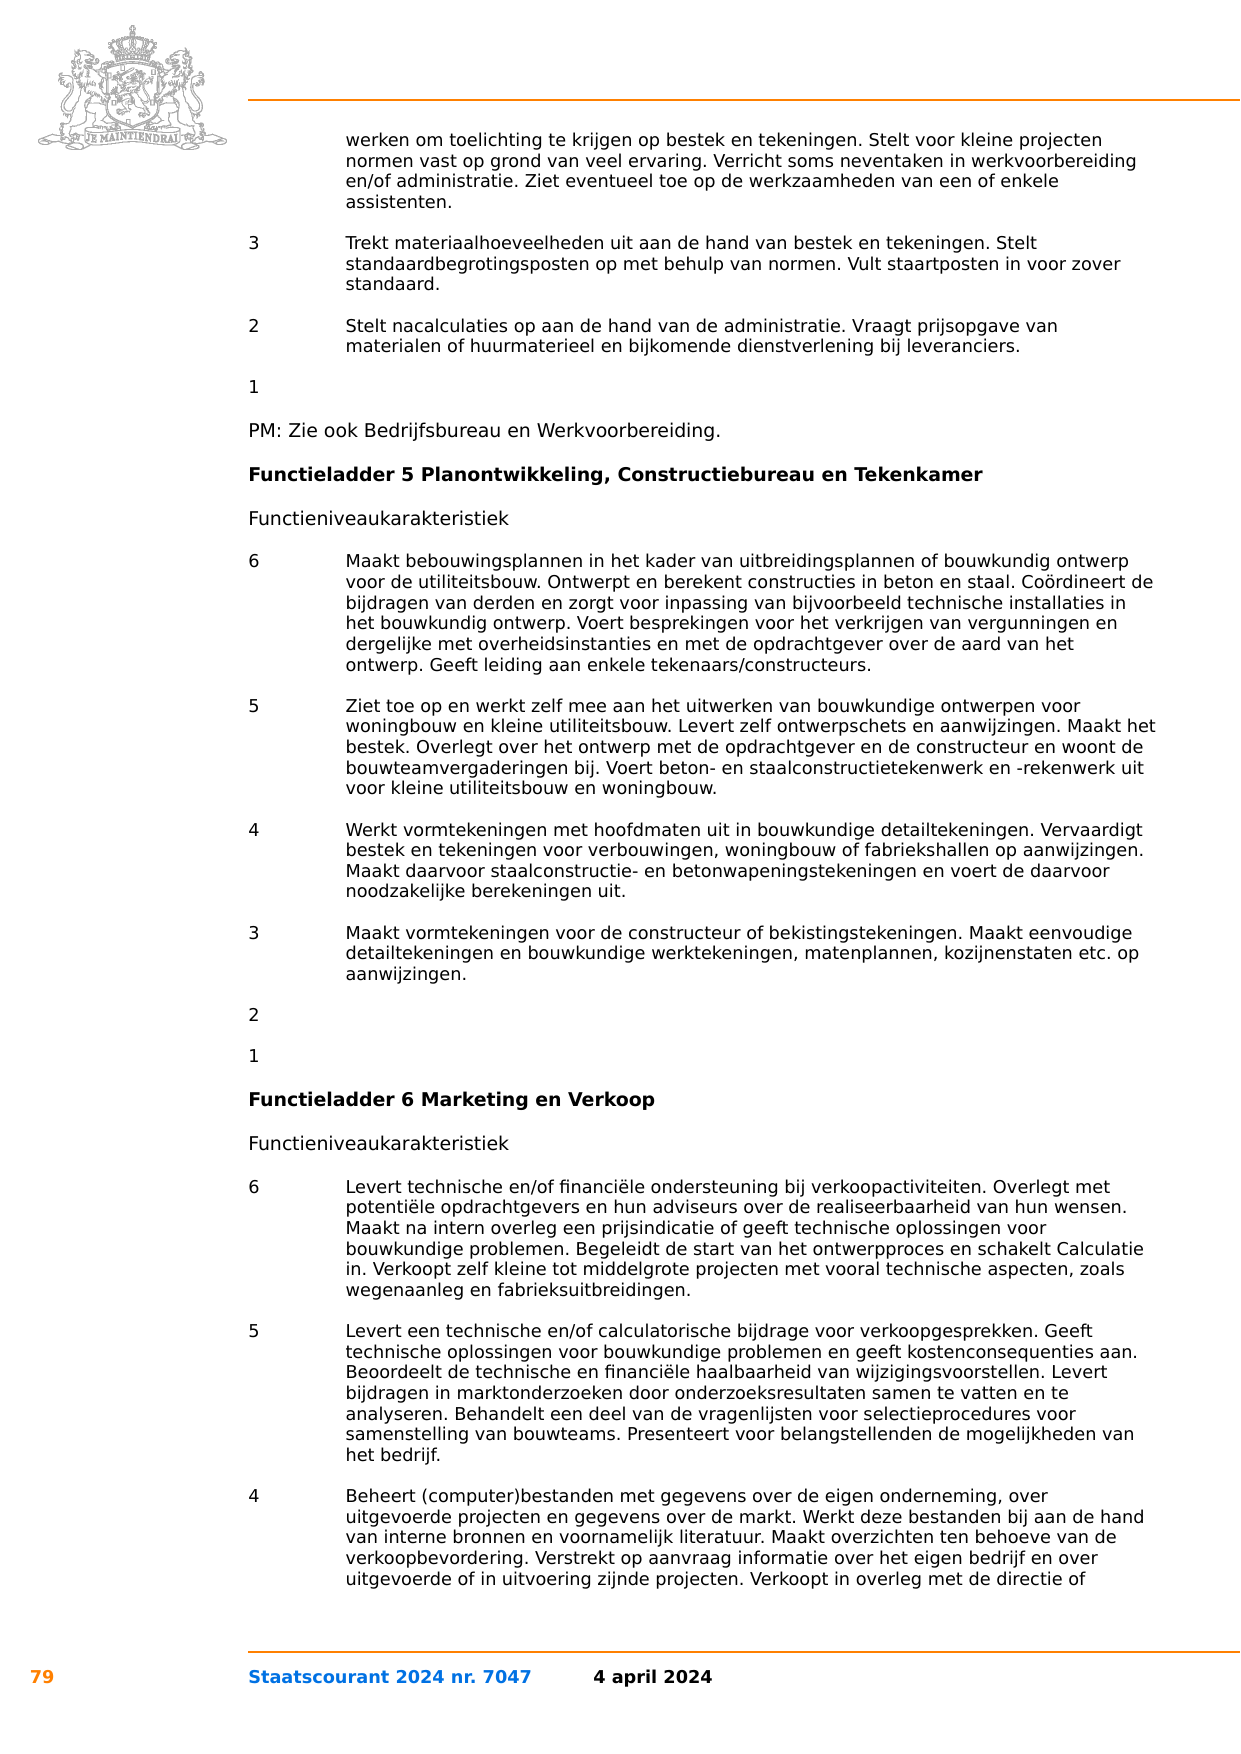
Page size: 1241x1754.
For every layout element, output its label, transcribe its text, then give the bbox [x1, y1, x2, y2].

table_cell [248, 130, 339, 212]
table_cell [340, 213, 1163, 233]
table_cell [248, 799, 339, 819]
table_cell 5 [248, 696, 339, 799]
subtitle Functieladder 5 Planontwikkeling, Constructiebureau en Tekenkamer [248, 464, 1163, 486]
table_cell Maakt vormtekeningen voor de constructeur of bekistingstekeningen. Maakt eenvoudige detailtekeningen en bouwkundige werktekeningen, matenplannen, kozijnenstaten etc. op aanwijzingen. [340, 923, 1163, 984]
table_cell [340, 1300, 1163, 1321]
table_cell [340, 1046, 1163, 1067]
table_header 6 [248, 1177, 339, 1300]
table_cell 5 [248, 1321, 339, 1465]
table_cell 4 [248, 820, 339, 902]
table_cell [248, 213, 339, 233]
table_cell Werkt vormtekeningen met hoofdmaten uit in bouwkundige detailtekeningen. Vervaardigt bestek en tekeningen voor verbouwingen, woningbouw of fabriekshallen op aanwijzingen. Maakt daarvoor staalconstructie- en betonwapeningstekeningen en voert de daarvoor noodzakelijke berekeningen uit. [340, 820, 1163, 902]
table_cell [248, 1465, 339, 1486]
table_header Maakt bebouwingsplannen in het kader van uitbreidingsplannen of bouwkundig ontwerp voor de utiliteitsbouw. Ontwerpt en berekent constructies in beton en staal. Coördineert de bijdragen van derden en zorgt voor inpassing van bijvoorbeeld technische installaties in het bouwkundig ontwerp. Voert besprekingen voor het verkrijgen van vergunningen en dergelijke met overheidsinstanties en met de opdrachtgever over de aard van het ontwerp. Geeft leiding aan enkele tekenaars/constructeurs. [340, 551, 1163, 675]
text Functieniveaukarakteristiek [248, 1133, 1163, 1155]
table_cell 3 [248, 233, 339, 295]
text Functieniveaukarakteristiek [248, 508, 1163, 529]
table_cell Ziet toe op en werkt zelf mee aan het uitwerken van bouwkundige ontwerpen voor woningbouw en kleine utiliteitsbouw. Levert zelf ontwerpschets en aanwijzingen. Maakt het bestek. Overlegt over het ontwerp met de opdrachtgever en de constructeur en woont de bouwteamvergaderingen bij. Voert beton- en staalconstructietekenwerk en -rekenwerk uit voor kleine utiliteitsbouw en woningbouw. [340, 696, 1163, 799]
table_cell werken om toelichting te krijgen op bestek en tekeningen. Stelt voor kleine projecten normen vast op grond van veel ervaring. Verricht soms neventaken in werkvoorbereiding en/of administratie. Ziet eventueel toe op de werkzaamheden van een of enkele assistenten. [340, 130, 1163, 212]
table_cell 2 [248, 316, 339, 357]
table_cell [248, 1300, 339, 1321]
table_cell [248, 295, 339, 316]
table_cell Levert een technische en/of calculatorische bijdrage voor verkoopgesprekken. Geeft technische oplossingen voor bouwkundige problemen en geeft kostenconsequenties aan. Beoordeelt de technische en financiële haalbaarheid van wijzigingsvoorstellen. Levert bijdragen in marktonderzoeken door onderzoeksresultaten samen te vatten en te analyseren. Behandelt een deel van de vragenlijsten voor selectieprocedures voor samenstelling van bouwteams. Presenteert voor belangstellenden de mogelijkheden van het bedrijf. [340, 1321, 1163, 1465]
table_cell [248, 902, 339, 923]
table_header 6 [248, 551, 339, 675]
table_cell [340, 799, 1163, 819]
table_cell [340, 902, 1163, 923]
table_cell [248, 357, 339, 377]
picture [38, 25, 227, 150]
table_cell 4 [248, 1486, 339, 1589]
table_cell 1 [248, 1046, 339, 1067]
table_cell 1 [248, 378, 339, 398]
table_cell [340, 675, 1163, 696]
table_cell [248, 1026, 339, 1046]
table_cell Stelt nacalculaties op aan de hand van de administratie. Vraagt prijsopgave van materialen of huurmaterieel en bijkomende dienstverlening bij leveranciers. [340, 316, 1163, 357]
table_cell [340, 295, 1163, 316]
table_header Levert technische en/of financiële ondersteuning bij verkoopactiviteiten. Overlegt met potentiële opdrachtgevers en hun adviseurs over de realiseerbaarheid van hun wensen. Maakt na intern overleg een prijsindicatie of geeft technische oplossingen voor bouwkundige problemen. Begeleidt de start van het ontwerpproces en schakelt Calculatie in. Verkoopt zelf kleine tot middelgrote projecten met vooral technische aspecten, zoals wegenaanleg en fabrieksuitbreidingen. [340, 1177, 1163, 1300]
table_cell [340, 378, 1163, 398]
table_cell [248, 675, 339, 696]
table_cell 3 [248, 923, 339, 984]
text PM: Zie ook Bedrijfsbureau en Werkvoorbereiding. [248, 420, 1163, 442]
table_cell Beheert (computer)bestanden met gegevens over de eigen onderneming, over uitgevoerde projecten en gegevens over de markt. Werkt deze bestanden bij aan de hand van interne bronnen en voornamelijk literatuur. Maakt overzichten ten behoeve van de verkoopbevordering. Verstrekt op aanvraag informatie over het eigen bedrijf en over uitgevoerde of in uitvoering zijnde projecten. Verkoopt in overleg met de directie of [340, 1486, 1163, 1589]
table_cell [340, 1465, 1163, 1486]
table_cell 2 [248, 1005, 339, 1026]
table_cell [340, 1026, 1163, 1046]
table_cell [340, 1005, 1163, 1026]
table_cell Trekt materiaalhoeveelheden uit aan de hand van bestek en tekeningen. Stelt standaardbegrotingsposten op met behulp van normen. Vult staartposten in voor zover standaard. [340, 233, 1163, 295]
subtitle Functieladder 6 Marketing en Verkoop [248, 1089, 1163, 1111]
table_cell [248, 985, 339, 1005]
table_cell [340, 357, 1163, 377]
table_cell [340, 985, 1163, 1005]
